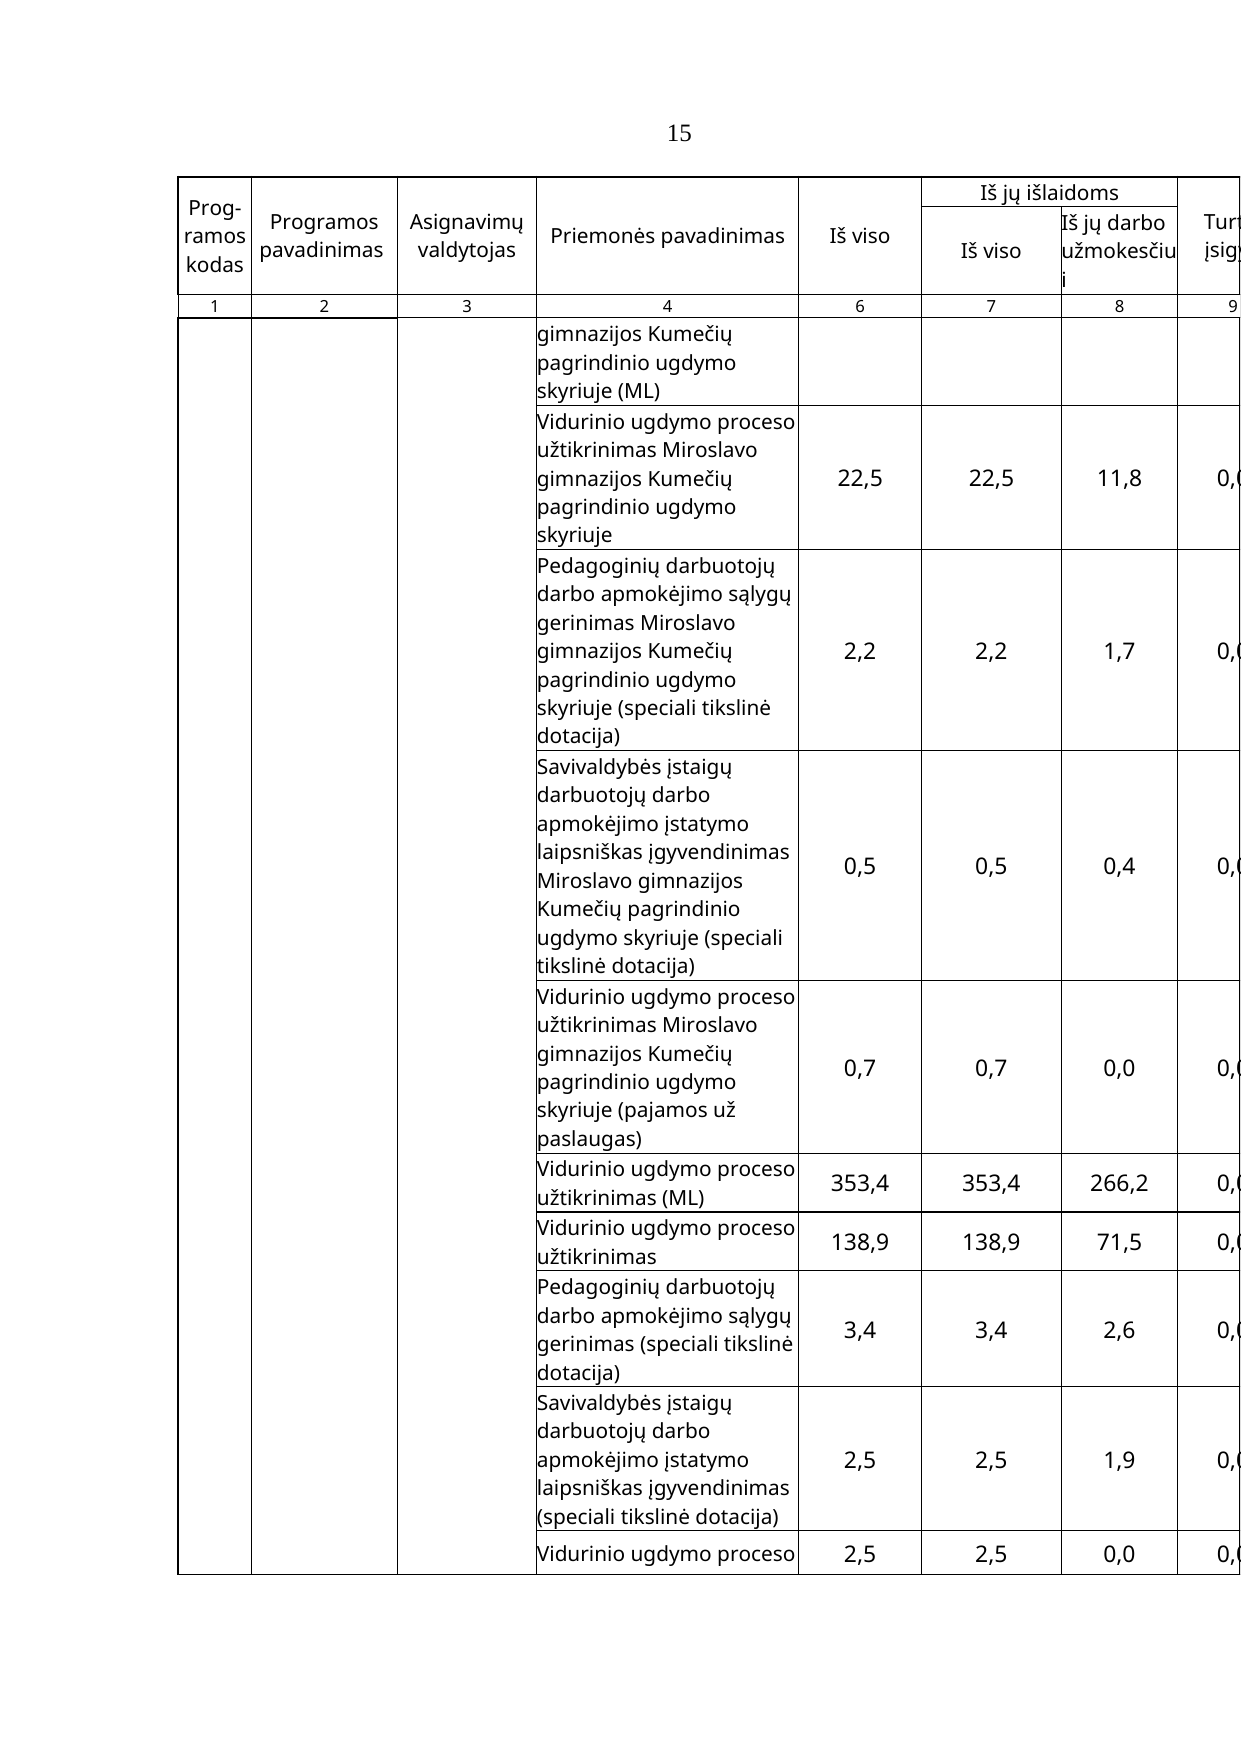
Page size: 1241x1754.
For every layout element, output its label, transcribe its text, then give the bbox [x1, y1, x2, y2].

table_cell 6 [799, 295, 921, 317]
table_cell 2,2 [799, 550, 921, 750]
table_cell [1062, 318, 1177, 405]
table_cell 0,0 [1178, 1154, 1239, 1211]
table_header Turtui įsigyti [1178, 178, 1239, 293]
table_cell 0,5 [799, 751, 921, 980]
table_cell Iš viso [922, 207, 1061, 293]
table_cell 0,0 [1178, 1387, 1239, 1530]
table_cell 2,2 [922, 550, 1061, 750]
table_cell [799, 318, 921, 405]
table_cell 2,5 [799, 1387, 921, 1530]
table_cell 353,4 [799, 1154, 921, 1211]
table_cell [922, 318, 1061, 405]
table_cell 0,0 [1062, 981, 1177, 1152]
table_cell Vidurinio ugdymo proceso užtikrinimas (ML) [537, 1154, 798, 1211]
table_cell 266,2 [1062, 1154, 1177, 1211]
table_cell [252, 319, 397, 1574]
table_cell Vidurinio ugdymo proceso užtikrinimas Miroslavo gimnazijos Kumečių pagrindinio ugdymo skyriuje (pajamos už paslaugas) [537, 981, 798, 1152]
table_cell [179, 319, 251, 1574]
table_cell Pedagoginių darbuotojų darbo apmokėjimo sąlygų gerinimas Miroslavo gimnazijos Kumečių pagrindinio ugdymo skyriuje (speciali tikslinė dotacija) [537, 550, 798, 750]
table_cell Vidurinio ugdymo proceso užtikrinimas [537, 1213, 798, 1270]
table_cell 1,9 [1062, 1387, 1177, 1530]
table_cell 138,9 [799, 1213, 921, 1270]
table_cell 11,8 [1062, 406, 1177, 549]
table_cell 1,7 [1062, 550, 1177, 750]
table_cell 0,0 [1178, 981, 1239, 1152]
table_header Iš jų išlaidoms [922, 178, 1177, 206]
table_cell 4 [537, 295, 798, 317]
table_cell 2,5 [922, 1387, 1061, 1530]
table_cell 0,4 [1062, 751, 1177, 980]
table_header Programos pavadinimas [252, 178, 397, 293]
table_cell 0,0 [1178, 1531, 1239, 1574]
table_cell 2,5 [799, 1531, 921, 1574]
table_cell 0,0 [1178, 318, 1239, 405]
table_cell 9 [1178, 295, 1240, 317]
table_cell 0,7 [922, 981, 1061, 1152]
table_cell Vidurinio ugdymo proceso [537, 1531, 798, 1574]
table_cell 0,7 [799, 981, 921, 1152]
table_cell 3,4 [922, 1271, 1061, 1386]
table_cell Pedagoginių darbuotojų darbo apmokėjimo sąlygų gerinimas (speciali tikslinė dotacija) [537, 1271, 798, 1386]
table_cell 0,0 [1178, 406, 1239, 549]
table_cell 2,6 [1062, 1271, 1177, 1386]
table_cell 353,4 [922, 1154, 1061, 1211]
table_cell 8 [1062, 295, 1177, 317]
table_cell 7 [922, 295, 1061, 317]
table_cell 1 [179, 295, 251, 317]
table_cell 3 [398, 295, 536, 317]
table_cell 2 [252, 295, 397, 317]
table_cell 0,0 [1178, 550, 1239, 750]
table_cell 22,5 [922, 406, 1061, 549]
table_cell Savivaldybės įstaigų darbuotojų darbo apmokėjimo įstatymo laipsniškas įgyvendinimas Miroslavo gimnazijos Kumečių pagrindinio ugdymo skyriuje (speciali tikslinė dotacija) [537, 751, 798, 980]
table_cell 138,9 [922, 1213, 1061, 1270]
table_cell 0,0 [1178, 751, 1239, 980]
table_cell Vidurinio ugdymo proceso užtikrinimas Miroslavo gimnazijos Kumečių pagrindinio ugdymo skyriuje [537, 406, 798, 549]
table_header Iš viso [799, 178, 921, 293]
table_cell Iš jų darbo užmokesčiui [1062, 207, 1177, 293]
table_cell 71,5 [1062, 1213, 1177, 1270]
table_header Asignavimų valdytojas [398, 178, 536, 293]
table_cell 0,5 [922, 751, 1061, 980]
table_cell Savivaldybės įstaigų darbuotojų darbo apmokėjimo įstatymo laipsniškas įgyvendinimas (speciali tikslinė dotacija) [537, 1387, 798, 1530]
table_cell 0,0 [1062, 1531, 1177, 1574]
table_cell [398, 318, 536, 1574]
table_cell 2,5 [922, 1531, 1061, 1574]
table_cell gimnazijos Kumečių pagrindinio ugdymo skyriuje (ML) [537, 318, 798, 405]
table_cell 0,0 [1178, 1271, 1239, 1386]
table_header Priemonės pavadinimas [537, 178, 798, 293]
table_cell 3,4 [799, 1271, 921, 1386]
table_cell 0,0 [1178, 1213, 1239, 1270]
table_cell 22,5 [799, 406, 921, 549]
table_header Prog-ramos kodas [179, 178, 251, 293]
